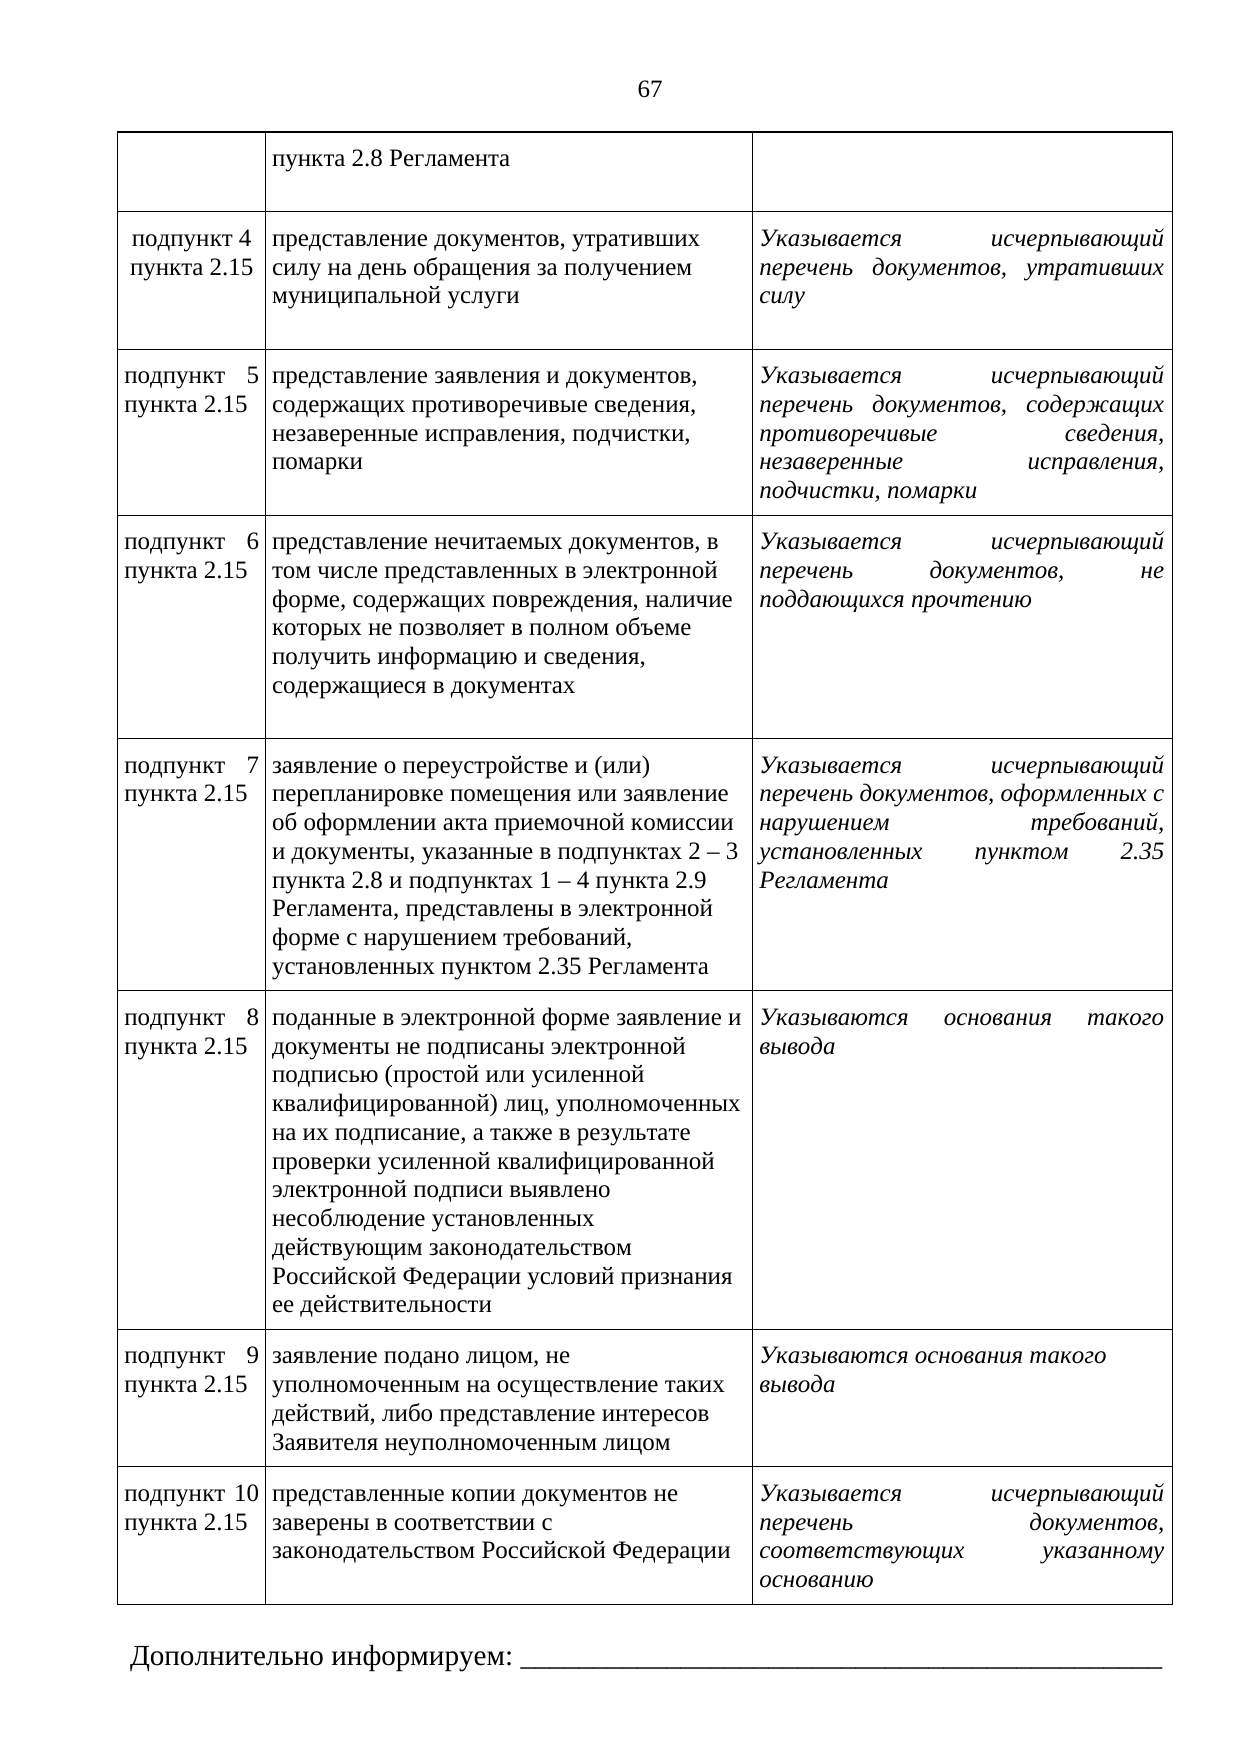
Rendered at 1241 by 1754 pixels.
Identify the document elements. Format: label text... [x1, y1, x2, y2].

table_cell Указывается исчерпывающий перечень документов, не поддающихся прочтению [753, 516, 1172, 738]
table_cell представление документов, утративших силу на день обращения за получением муниципальной услуги [266, 212, 752, 348]
table_cell Указываются основания такого вывода [753, 991, 1172, 1329]
table_cell представленные копии документов не заверены в соответствии с законодательством Российской Федерации [266, 1467, 752, 1603]
table_cell подпункт 5 пункта 2.15 [118, 350, 265, 514]
table_cell подпункт 6 пункта 2.15 [118, 516, 265, 738]
table_cell Указывается исчерпывающий перечень документов, соответствующих указанному основанию [753, 1467, 1172, 1603]
table_cell Указывается исчерпывающий перечень документов, содержащих противоречивые сведения, незаверенные исправления, подчистки, помарки [753, 350, 1172, 514]
table_cell пункта 2.8 Регламента [266, 133, 752, 211]
table_cell подпункт 10 пункта 2.15 [118, 1467, 265, 1603]
table_cell Указывается исчерпывающий перечень документов, утративших силу [753, 212, 1172, 348]
table_cell подпункт 9 пункта 2.15 [118, 1330, 265, 1466]
table_cell [118, 133, 265, 211]
table_cell заявление о переустройстве и (или) перепланировке помещения или заявление об оформлении акта приемочной комиссии и документы, указанные в подпунктах 2 – 3 пункта 2.8 и подпунктах 1 – 4 пункта 2.9 Регламента, представлены в электронной форме с нарушением требований, установленных пунктом 2.35 Регламента [266, 739, 752, 990]
table_cell представление заявления и документов, содержащих противоречивые сведения, незаверенные исправления, подчистки, помарки [266, 350, 752, 514]
table_cell подпункт 8 пункта 2.15 [118, 991, 265, 1329]
table_cell заявление подано лицом, не уполномоченным на осуществление таких действий, либо представление интересов Заявителя неуполномоченным лицом [266, 1330, 752, 1466]
table_cell Указывается исчерпывающий перечень документов, оформленных с нарушением требований, установленных пунктом 2.35 Регламента [753, 739, 1172, 990]
table_cell подпункт 7 пункта 2.15 [118, 739, 265, 990]
table_cell [753, 133, 1172, 211]
table_cell подпункт 4 пункта 2.15 [118, 212, 265, 348]
table_cell поданные в электронной форме заявление и документы не подписаны электронной подписью (простой или усиленной квалифицированной) лиц, уполномоченных на их подписание, а также в результате проверки усиленной квалифицированной электронной подписи выявлено несоблюдение установленных действующим законодательством Российской Федерации условий признания ее действительности [266, 991, 752, 1329]
table_cell Указываются основания такого вывода [753, 1330, 1172, 1466]
text Дополнительно информируем: ____________________________________________ [118, 1638, 1181, 1672]
table_cell представление нечитаемых документов, в том числе представленных в электронной форме, содержащих повреждения, наличие которых не позволяет в полном объеме получить информацию и сведения, содержащиеся в документах [266, 516, 752, 738]
